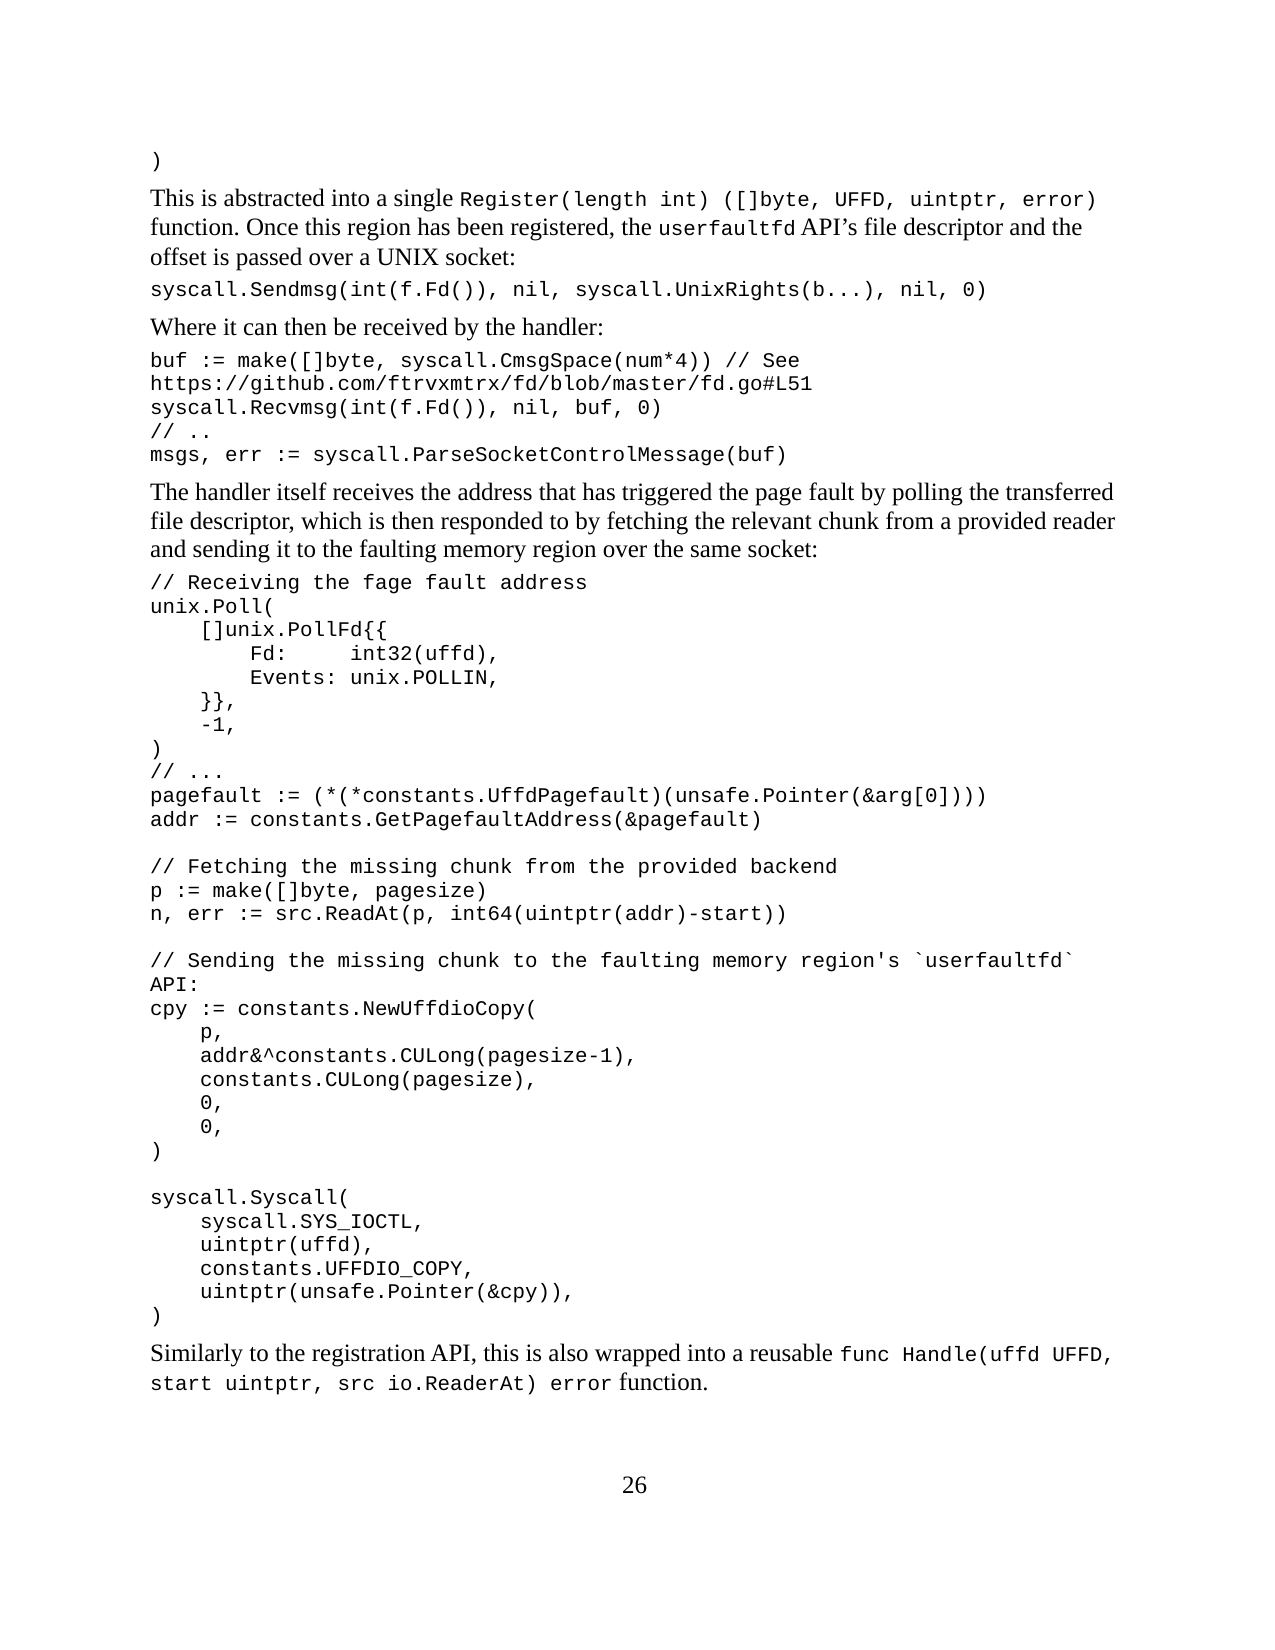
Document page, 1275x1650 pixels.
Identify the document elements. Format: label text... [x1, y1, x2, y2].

text constants.CULong(pagesize), [150, 1069, 1125, 1092]
text Similarly to the registration API, this is also wrapped into a reusable func Handle(uffd UFFD, start uintptr, src io.ReaderAt) error function. [150, 1338, 1125, 1397]
text Events: unix.POLLIN, [150, 667, 1125, 690]
text }}, [150, 690, 1125, 714]
text syscall.Syscall( [150, 1187, 1125, 1211]
text addr := constants.GetPagefaultAddress(&pagefault) [150, 809, 1125, 832]
text // .. [150, 421, 1125, 444]
text The handler itself receives the address that has triggered the page fault by polling the transferred file descriptor, which is then responded to by fetching the relevant chunk from a provided reader and sending it to the faulting memory region over the same socket: [150, 477, 1125, 563]
text n, err := src.ReadAt(p, int64(uintptr(addr)-start)) [150, 903, 1125, 927]
text syscall.SYS_IOCTL, [150, 1211, 1125, 1234]
text pagefault := (*(*constants.UffdPagefault)(unsafe.Pointer(&arg[0]))) [150, 785, 1125, 809]
text syscall.Sendmsg(int(f.Fd()), nil, syscall.UnixRights(b...), nil, 0) [150, 279, 1125, 303]
text []unix.PollFd{{ [150, 619, 1125, 643]
text cpy := constants.NewUffdioCopy( [150, 998, 1125, 1021]
text ) [150, 738, 1125, 761]
text ) [150, 1140, 1125, 1163]
text 0, [150, 1116, 1125, 1140]
text // Fetching the missing chunk from the provided backend [150, 856, 1125, 879]
text Fd: int32(uffd), [150, 643, 1125, 667]
text Where it can then be received by the handler: [150, 312, 1125, 341]
text ) [150, 150, 1125, 174]
text 0, [150, 1092, 1125, 1116]
text // Sending the missing chunk to the faulting memory region's `userfaultfd` API: [150, 951, 1125, 998]
text // ... [150, 761, 1125, 785]
text ) [150, 1305, 1125, 1329]
text uintptr(uffd), [150, 1234, 1125, 1258]
text This is abstracted into a single Register(length int) ([]byte, UFFD, uintptr, error) function. Once this region has been registered, the userfaultfd API’s file descriptor and the offset is passed over a UNIX socket: [150, 183, 1125, 271]
text syscall.Recvmsg(int(f.Fd()), nil, buf, 0) [150, 397, 1125, 421]
text uintptr(unsafe.Pointer(&cpy)), [150, 1282, 1125, 1305]
text addr&^constants.CULong(pagesize-1), [150, 1045, 1125, 1069]
text p := make([]byte, pagesize) [150, 879, 1125, 903]
text // Receiving the fage fault address [150, 572, 1125, 596]
text p, [150, 1021, 1125, 1045]
text constants.UFFDIO_COPY, [150, 1258, 1125, 1282]
text unix.Poll( [150, 596, 1125, 619]
text -1, [150, 714, 1125, 738]
text msgs, err := syscall.ParseSocketControlMessage(buf) [150, 444, 1125, 468]
text buf := make([]byte, syscall.CmsgSpace(num*4)) // See https://github.com/ftrvxmtrx/fd/blob/master/fd.go#L51 [150, 350, 1125, 397]
